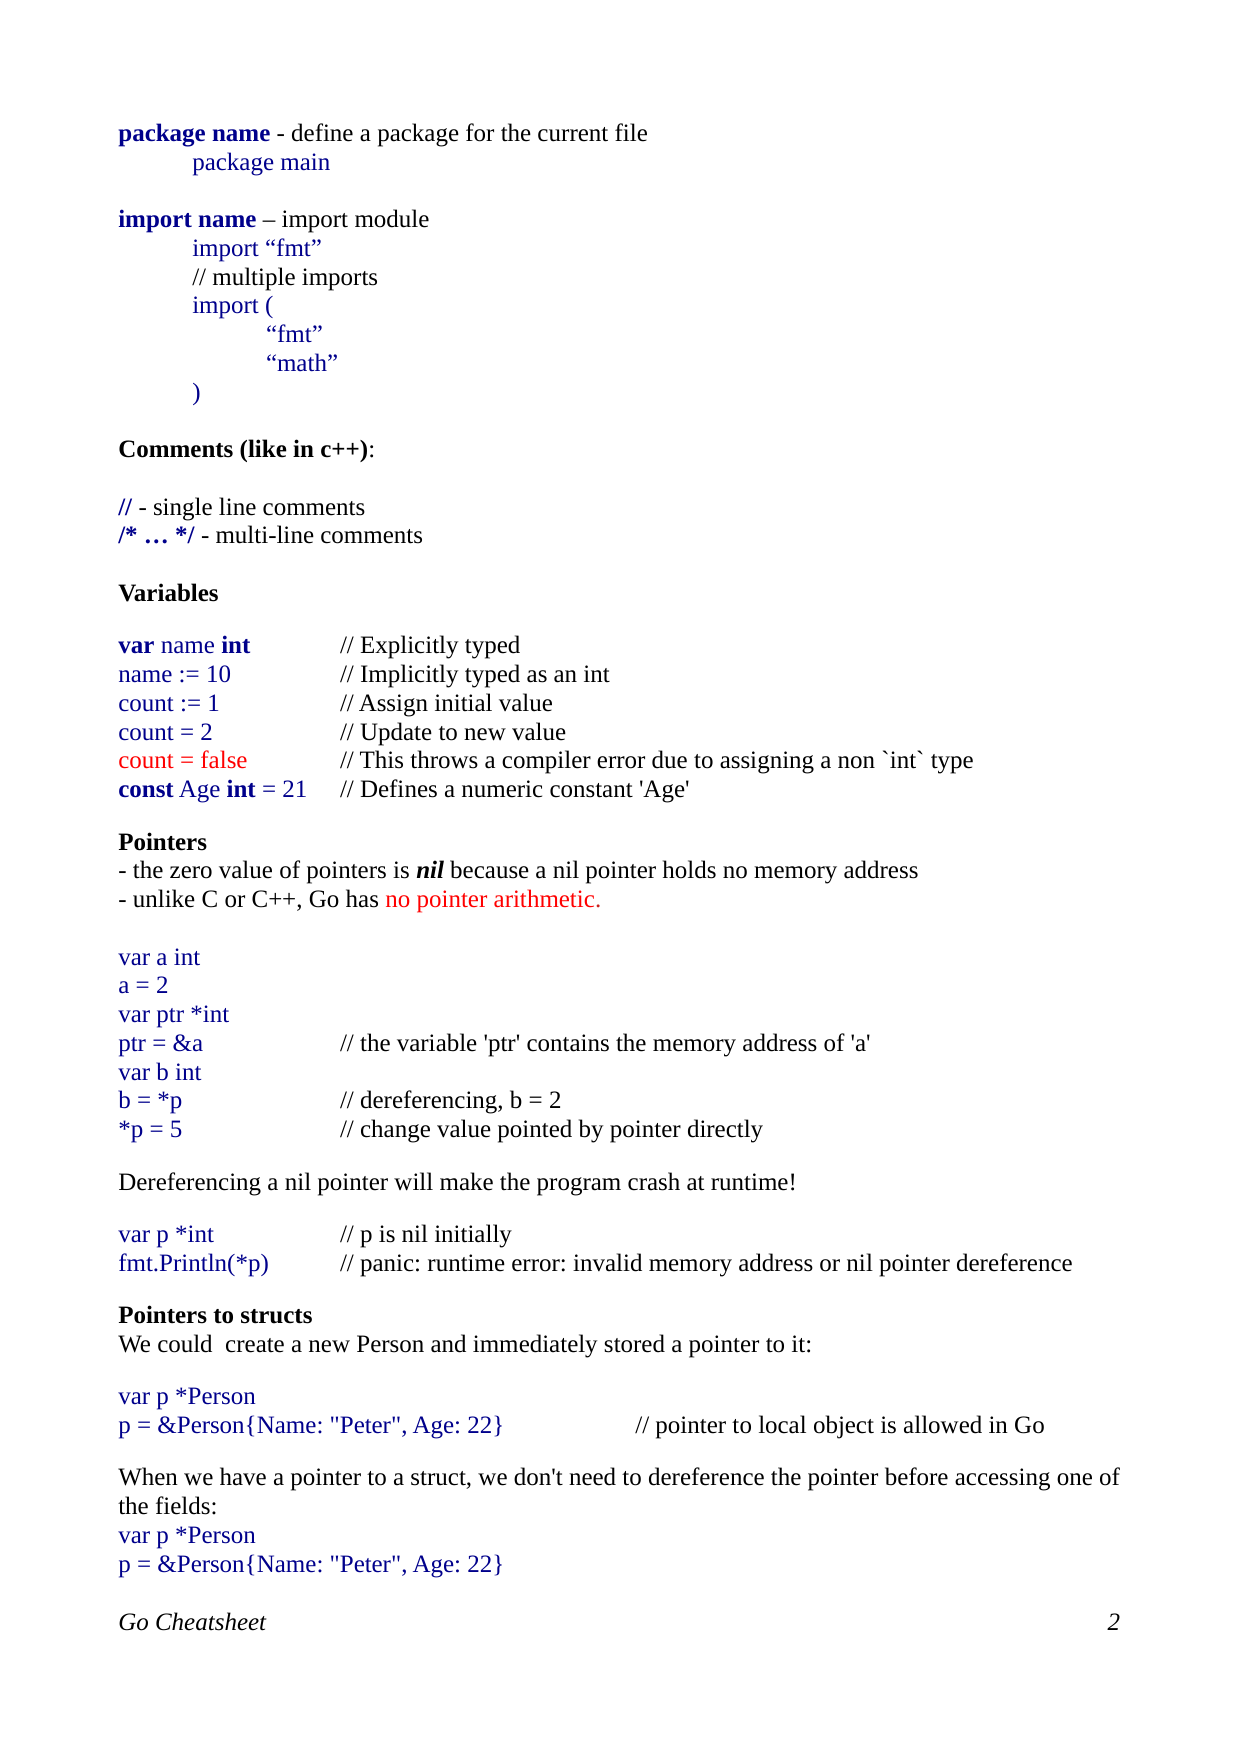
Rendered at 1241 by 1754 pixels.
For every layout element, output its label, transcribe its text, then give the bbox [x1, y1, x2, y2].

text import ( [118, 291, 1122, 319]
text b = *p // dereferencing, b = 2 [118, 1085, 1122, 1114]
text // - single line comments [118, 492, 1122, 521]
text import “fmt” [118, 233, 1122, 262]
text var p *int // p is nil initially [118, 1219, 1122, 1248]
text // multiple imports [118, 262, 1122, 291]
text /* … */ - multi-line comments [118, 521, 1122, 549]
text When we have a pointer to a struct, we don't need to dereference the pointer before accessing one of the fields: [118, 1462, 1122, 1520]
text var p *Person [118, 1520, 1122, 1549]
text var name int // Explicitly typed [118, 631, 1122, 659]
text ) [118, 377, 1122, 406]
text - the zero value of pointers is nil because a nil pointer holds no memory address [118, 855, 1122, 884]
text var a int [118, 942, 1122, 970]
text Pointers to structs [118, 1300, 1122, 1329]
text count = 2 // Update to new value [118, 717, 1122, 746]
text *p = 5 // change value pointed by pointer directly [118, 1114, 1122, 1143]
text a = 2 [118, 970, 1122, 999]
text fmt.Println(*p) // panic: runtime error: invalid memory address or nil pointer dereference [118, 1248, 1122, 1276]
text “fmt” [118, 319, 1122, 348]
text Comments (like in c++): [118, 434, 1122, 463]
text p = &Person{Name: "Peter", Age: 22} [118, 1549, 1122, 1577]
text var p *Person [118, 1381, 1122, 1410]
text import name – import module [118, 204, 1122, 233]
text var b int [118, 1057, 1122, 1085]
text Dereferencing a nil pointer will make the program crash at runtime! [118, 1167, 1122, 1195]
text Pointers [118, 827, 1122, 855]
text p = &Person{Name: "Peter", Age: 22} // pointer to local object is allowed in Go [118, 1410, 1122, 1439]
text We could create a new Person and immediately stored a pointer to it: [118, 1329, 1122, 1358]
text const Age int = 21 // Defines a numeric constant 'Age' [118, 774, 1122, 803]
text - unlike C or C++, Go has no pointer arithmetic. [118, 884, 1122, 913]
text package main [118, 147, 1122, 176]
text “math” [118, 348, 1122, 377]
text name := 10 // Implicitly typed as an int [118, 659, 1122, 688]
text count := 1 // Assign initial value [118, 688, 1122, 717]
text Variables [118, 578, 1122, 607]
text count = false // This throws a compiler error due to assigning a non `int` type [118, 746, 1122, 774]
text package name - define a package for the current file [118, 118, 1122, 147]
text var ptr *int [118, 999, 1122, 1028]
text ptr = &a // the variable 'ptr' contains the memory address of 'a' [118, 1028, 1122, 1057]
